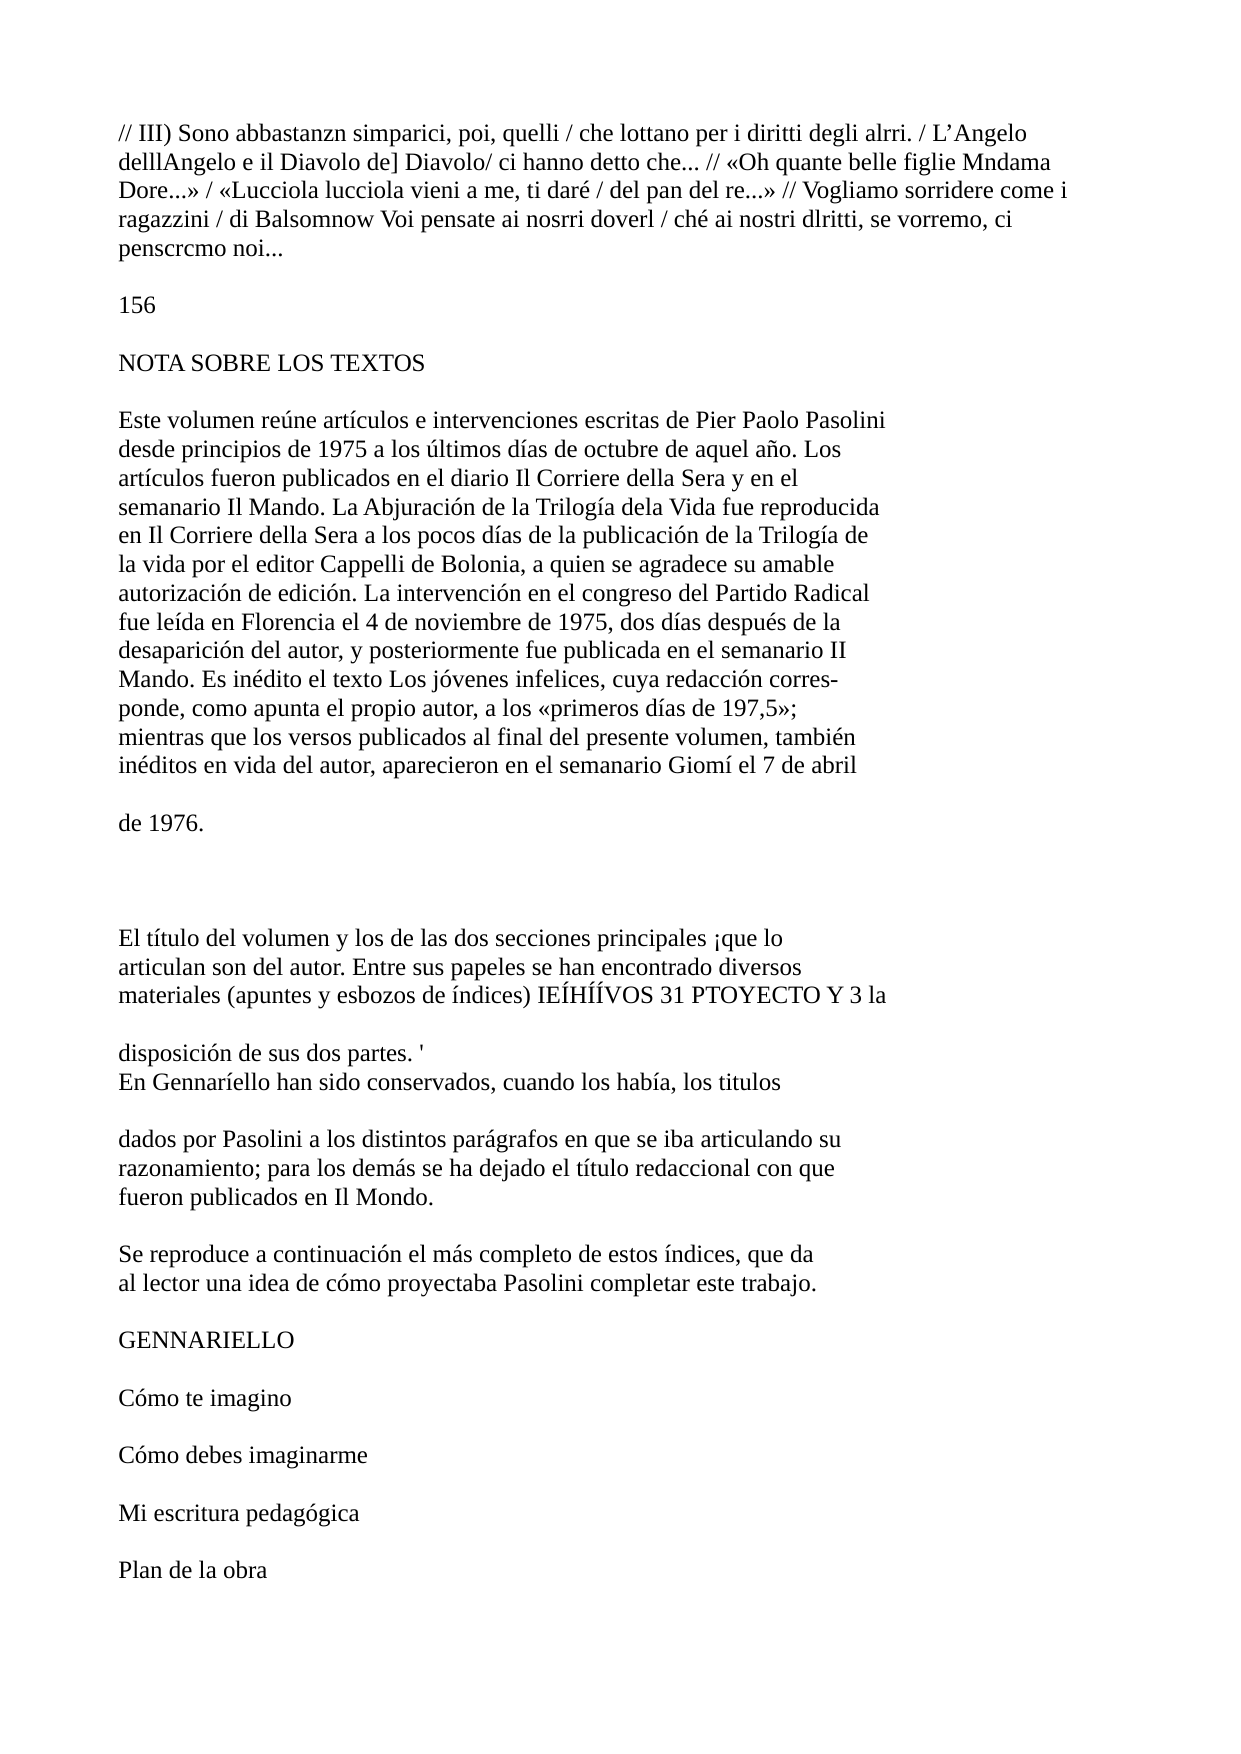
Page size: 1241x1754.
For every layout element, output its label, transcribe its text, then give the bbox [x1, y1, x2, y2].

text materiales (apuntes y esbozos de índices) IEÍHÍÍVOS 31 PTOYECTO Y 3 la [118, 981, 1122, 1009]
text autorización de edición. La intervención en el congreso del Partido Radical [118, 578, 1122, 607]
text artículos fueron publicados en el diario Il Corriere della Sera y en el [118, 463, 1122, 492]
text En Gennaríello han sido conservados, cuando los había, los titulos [118, 1067, 1122, 1096]
text Cómo debes imaginarme [118, 1441, 1122, 1469]
text desaparición del autor, y posteriormente fue publicada en el semanario II [118, 636, 1122, 664]
text en Il Corriere della Sera a los pocos días de la publicación de la Trilogía de [118, 521, 1122, 549]
text ragazzini / di Balsomnow Voi pensate ai nosrri doverl / ché ai nostri dlritti, se vorremo, ci [118, 204, 1122, 233]
text semanario Il Mando. La Abjuración de la Trilogía dela Vida fue reproducida [118, 492, 1122, 521]
text penscrcmo noi... [118, 233, 1122, 262]
text dados por Pasolini a los distintos parágrafos en que se iba articulando su [118, 1124, 1122, 1153]
text Mando. Es inédito el texto Los jóvenes infelices, cuya redacción corres- [118, 664, 1122, 693]
text fueron publicados en Il Mondo. [118, 1182, 1122, 1211]
text ponde, como apunta el propio autor, a los «primeros días de 197,5»; [118, 693, 1122, 722]
text Se reproduce a continuación el más completo de estos índices, que da [118, 1239, 1122, 1268]
text 156 [118, 291, 1122, 319]
text mientras que los versos publicados al final del presente volumen, también [118, 722, 1122, 751]
text de 1976. [118, 808, 1122, 837]
text // III) Sono abbastanzn simparici, poi, quelli / che lottano per i diritti degli alrri. / L’Angelo [118, 118, 1122, 147]
text Plan de la obra [118, 1556, 1122, 1584]
text NOTA SOBRE LOS TEXTOS [118, 348, 1122, 377]
text inéditos en vida del autor, aparecieron en el semanario Giomí el 7 de abril [118, 751, 1122, 779]
text al lector una idea de cómo proyectaba Pasolini completar este trabajo. [118, 1268, 1122, 1297]
text El título del volumen y los de las dos secciones principales ¡que lo [118, 923, 1122, 952]
text Mi escritura pedagógica [118, 1498, 1122, 1527]
text la vida por el editor Cappelli de Bolonia, a quien se agradece su amable [118, 549, 1122, 578]
text Este volumen reúne artículos e intervenciones escritas de Pier Paolo Pasolini [118, 406, 1122, 434]
text delllAngelo e il Diavolo de] Diavolo/ ci hanno detto che... // «Oh quante belle figlie Mndama [118, 147, 1122, 176]
text disposición de sus dos partes. ' [118, 1038, 1122, 1067]
text Dore...» / «Lucciola lucciola vieni a me, ti daré / del pan del re...» // Vogliamo sorridere come i [118, 176, 1122, 204]
text razonamiento; para los demás se ha dejado el título redaccional con que [118, 1153, 1122, 1182]
text fue leída en Florencia el 4 de noviembre de 1975, dos días después de la [118, 607, 1122, 636]
text articulan son del autor. Entre sus papeles se han encontrado diversos [118, 952, 1122, 981]
text GENNARIELLO [118, 1326, 1122, 1354]
text Cómo te imagino [118, 1383, 1122, 1412]
text desde principios de 1975 a los últimos días de octubre de aquel año. Los [118, 434, 1122, 463]
